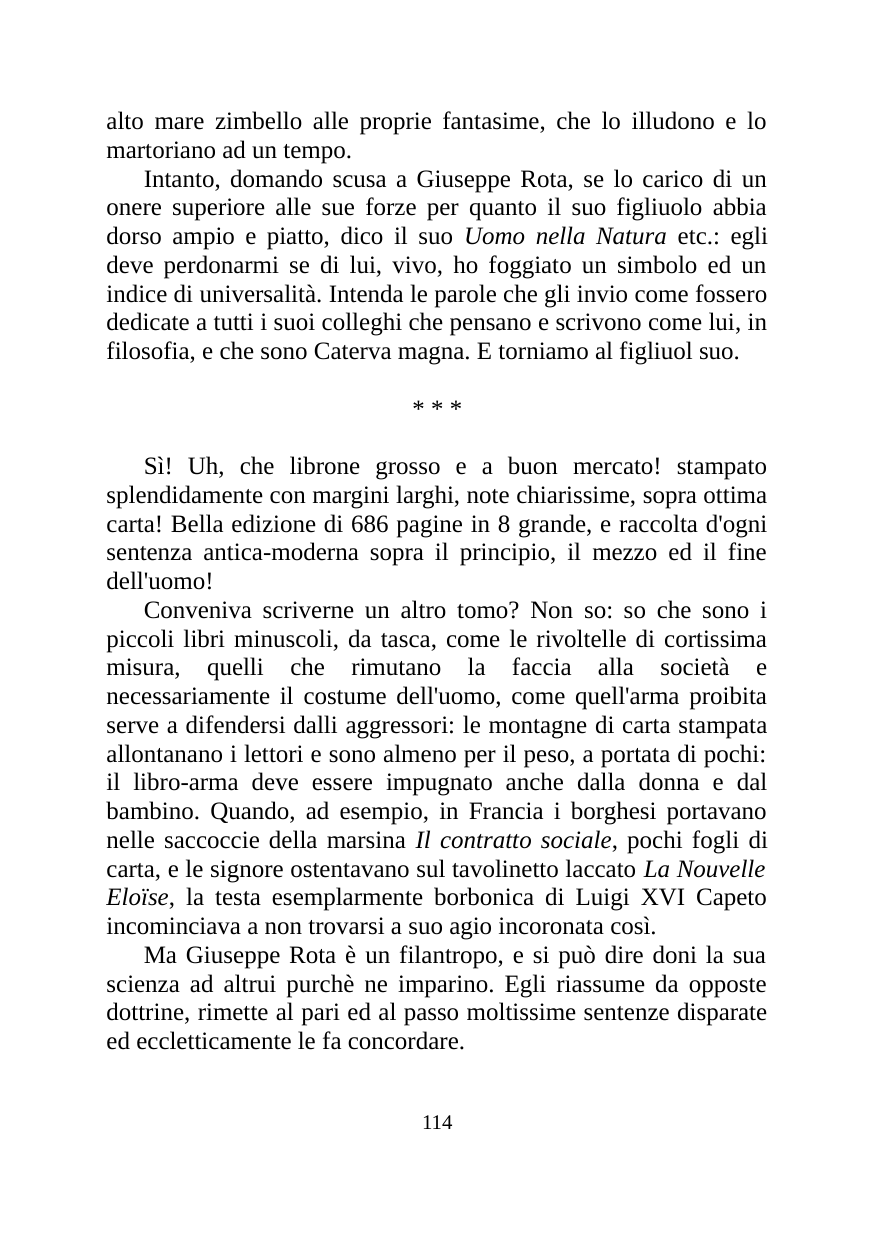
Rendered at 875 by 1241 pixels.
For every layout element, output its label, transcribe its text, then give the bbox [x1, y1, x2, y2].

text Conveniva scriverne un altro tomo? Non so: so che sono i piccoli libri minuscoli, da tasca, come le rivoltelle di cortissima misura, quelli che rimutano la faccia alla società e necessariamente il costume dell'uomo, come quell'arma proibita serve a difendersi dalli aggressori: le montagne di carta stampata allontanano i lettori e sono almeno per il peso, a portata di pochi: il libro-arma deve essere impugnato anche dalla donna e dal bambino. Quando, ad esempio, in Francia i borghesi portavano nelle saccoccie della marsina Il contratto sociale, pochi fogli di carta, e le signore ostentavano sul tavolinetto laccato La Nouvelle Eloïse, la testa esemplarmente borbonica di Luigi XVI Capeto incominciava a non trovarsi a suo agio incoronata così. [106, 595, 768, 940]
text Intanto, domando scusa a Giuseppe Rota, se lo carico di un onere superiore alle sue forze per quanto il suo figliuolo abbia dorso ampio e piatto, dico il suo Uomo nella Natura etc.: egli deve perdonarmi se di lui, vivo, ho foggiato un simbolo ed un indice di universalità. Intenda le parole che gli invio come fossero dedicate a tutti i suoi colleghi che pensano e scrivono come lui, in filosofia, e che sono Caterva magna. E torniamo al figliuol suo. [106, 164, 768, 365]
text Ma Giuseppe Rota è un filantropo, e si può dire doni la sua scienza ad altrui purchè ne imparino. Egli riassume da opposte dottrine, rimette al pari ed al passo moltissime sentenze disparate ed eccletticamente le fa concordare. [106, 940, 768, 1055]
text alto mare zimbello alle proprie fantasime, che lo illudono e lo martoriano ad un tempo. [106, 106, 768, 164]
text Sì! Uh, che librone grosso e a buon mercato! stampato splendidamente con margini larghi, note chiarissime, sopra ottima carta! Bella edizione di 686 pagine in 8 grande, e raccolta d'ogni sentenza antica-moderna sopra il principio, il mezzo ed il fine dell'uomo! [106, 451, 768, 595]
text * * * [106, 394, 768, 422]
